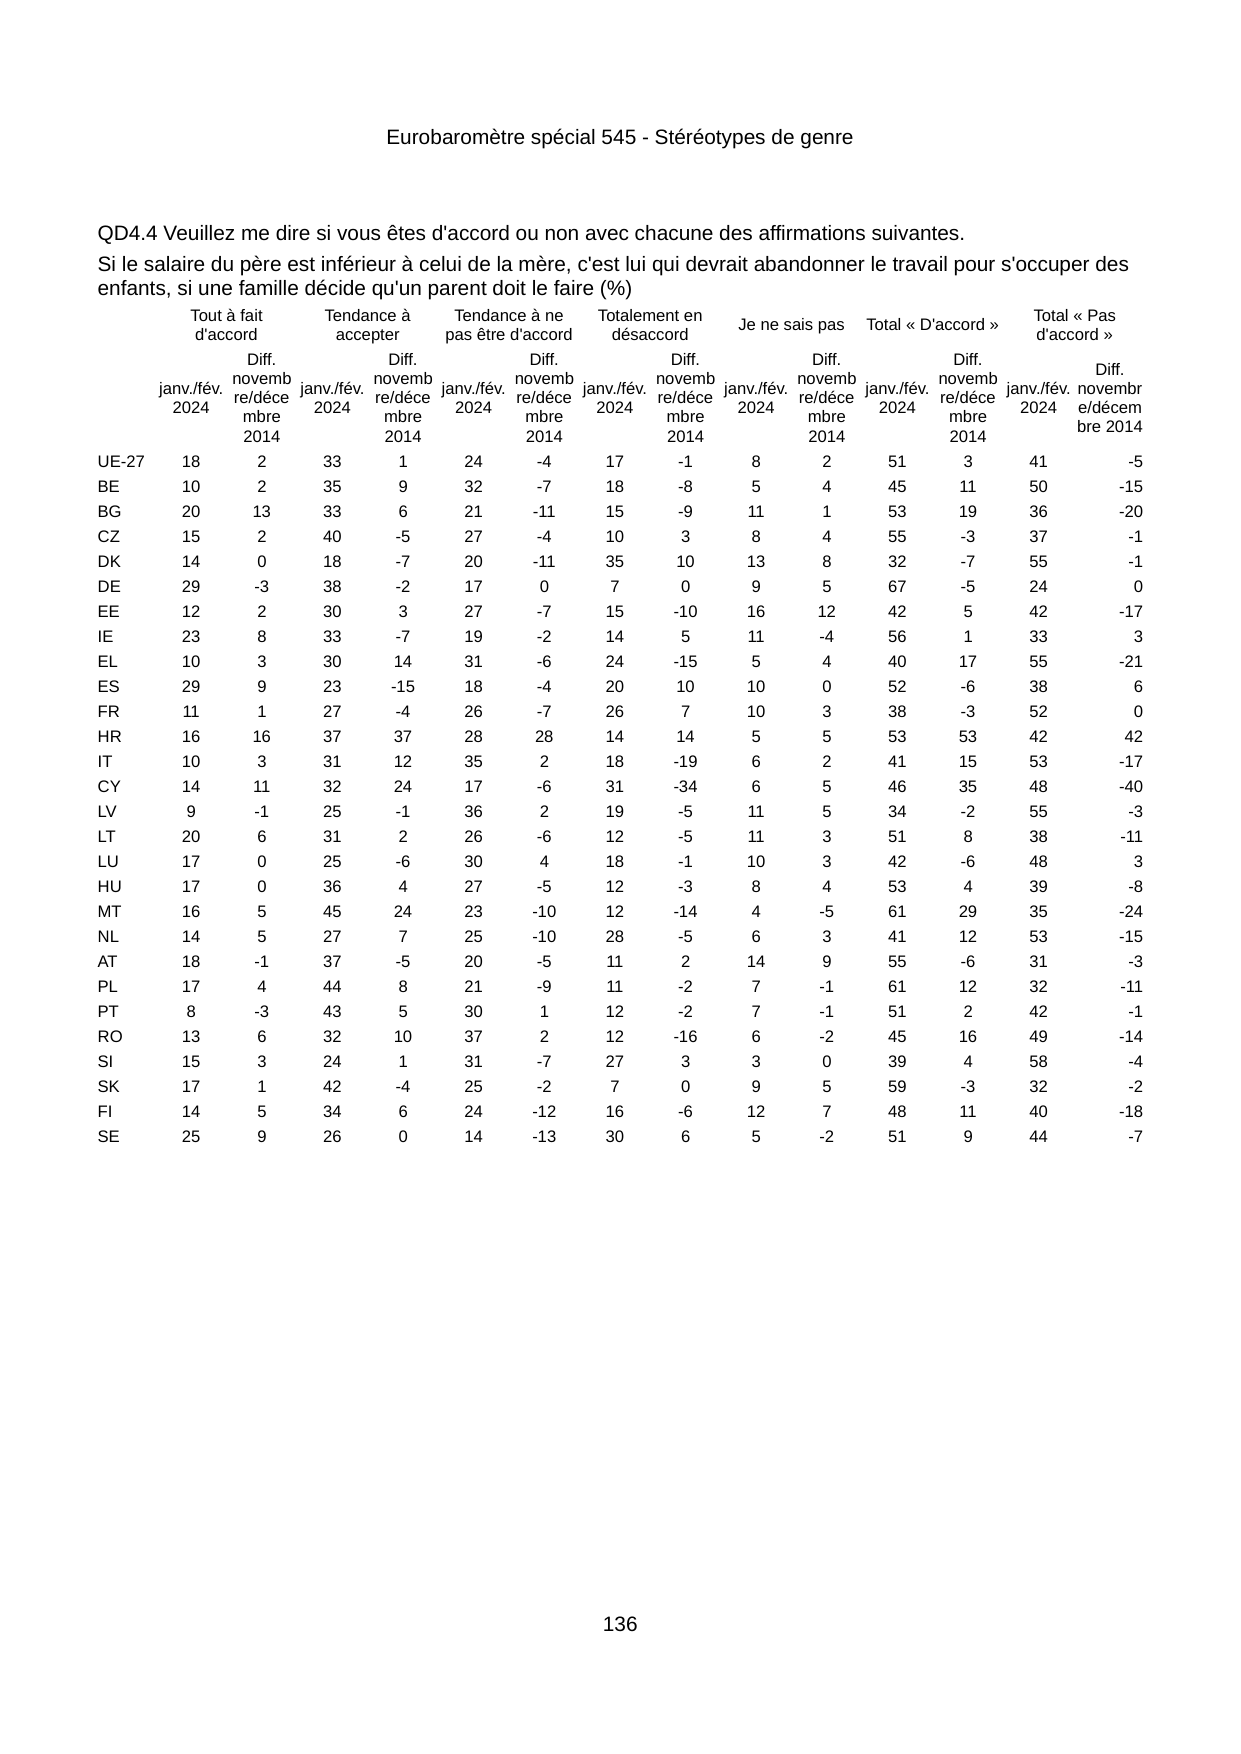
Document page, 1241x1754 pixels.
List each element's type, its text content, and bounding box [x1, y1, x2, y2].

table_cell 67 [862, 574, 932, 598]
table_cell 17 [156, 974, 226, 998]
table_cell 11 [933, 1099, 1003, 1123]
table_cell 11 [156, 699, 226, 723]
table_cell 25 [297, 849, 367, 873]
table_cell 59 [862, 1074, 932, 1098]
table_cell -2 [791, 1124, 862, 1148]
table_cell 17 [438, 774, 509, 798]
table_cell 24 [368, 899, 438, 923]
table_cell 29 [933, 899, 1003, 923]
table_cell 42 [1003, 999, 1074, 1023]
table_cell -1 [791, 974, 862, 998]
table_cell 53 [862, 499, 932, 523]
table_cell 3 [650, 1049, 721, 1073]
table_cell -7 [368, 549, 438, 573]
table_cell 4 [791, 649, 862, 673]
table_cell 17 [933, 649, 1003, 673]
table_cell 37 [438, 1024, 509, 1048]
table_cell -7 [368, 624, 438, 648]
table_cell 27 [438, 524, 509, 548]
table_cell [95, 303, 156, 347]
table_cell 16 [226, 724, 297, 748]
table_cell 12 [579, 999, 650, 1023]
table_cell 14 [368, 649, 438, 673]
table_cell BE [95, 474, 156, 498]
table_cell janv./fév. 2024 [721, 347, 791, 448]
table_cell 48 [1003, 849, 1074, 873]
table_cell -7 [1074, 1124, 1146, 1148]
table_cell 12 [579, 899, 650, 923]
table_cell -4 [509, 524, 579, 548]
table_cell IT [95, 749, 156, 773]
table_cell -15 [1074, 924, 1146, 948]
table_cell 11 [933, 474, 1003, 498]
table_cell 37 [368, 724, 438, 748]
table_cell -11 [509, 549, 579, 573]
table_cell 2 [791, 749, 862, 773]
table_cell 0 [791, 674, 862, 698]
table_cell 44 [297, 974, 367, 998]
table_cell 21 [438, 499, 509, 523]
table_cell 23 [438, 899, 509, 923]
table_cell 9 [721, 574, 791, 598]
table_cell 1 [226, 1074, 297, 1098]
table_cell -1 [1074, 524, 1146, 548]
table_cell 39 [1003, 874, 1074, 898]
table_cell 8 [156, 999, 226, 1023]
table_cell 4 [791, 874, 862, 898]
table_cell 26 [438, 699, 509, 723]
table_cell 55 [862, 524, 932, 548]
table_cell 35 [579, 549, 650, 573]
table_cell 8 [721, 874, 791, 898]
table_cell Diff. novembre/décembre 2014 [509, 347, 579, 448]
table_cell -11 [509, 499, 579, 523]
table_cell 5 [791, 724, 862, 748]
table_cell -5 [368, 524, 438, 548]
table_cell 4 [509, 849, 579, 873]
table_cell -9 [509, 974, 579, 998]
table_cell 16 [933, 1024, 1003, 1048]
table_cell -17 [1074, 749, 1146, 773]
table_cell 34 [862, 799, 932, 823]
table_cell 38 [862, 699, 932, 723]
table_cell [95, 347, 156, 448]
table_cell -7 [509, 599, 579, 623]
table_cell 27 [297, 924, 367, 948]
table_cell 10 [650, 674, 721, 698]
table_cell 27 [297, 699, 367, 723]
table_header QD4.4 Veuillez me dire si vous êtes d'accord ou non avec chacune des affirmations suivantes. [95, 217, 1146, 249]
table_cell -6 [368, 849, 438, 873]
table_cell 18 [579, 849, 650, 873]
table_cell 2 [226, 449, 297, 473]
table_cell -15 [368, 674, 438, 698]
table_cell 5 [791, 799, 862, 823]
table_cell Diff. novembre/décembre 2014 [1074, 347, 1146, 448]
table_cell 24 [579, 649, 650, 673]
table_cell 6 [650, 1124, 721, 1148]
table_cell 6 [1074, 674, 1146, 698]
table_cell Tendance à ne pas être d'accord [438, 303, 579, 347]
table_cell 12 [933, 974, 1003, 998]
table_cell -8 [650, 474, 721, 498]
table_cell janv./fév. 2024 [297, 347, 367, 448]
table_cell 36 [297, 874, 367, 898]
table_cell 0 [226, 874, 297, 898]
table_cell 19 [438, 624, 509, 648]
table_cell 45 [297, 899, 367, 923]
table_cell IE [95, 624, 156, 648]
table_cell 35 [1003, 899, 1074, 923]
table_cell 8 [933, 824, 1003, 848]
table_cell 4 [368, 874, 438, 898]
table_cell 20 [156, 824, 226, 848]
table_cell 11 [721, 799, 791, 823]
table_cell 49 [1003, 1024, 1074, 1048]
table_cell 24 [438, 449, 509, 473]
table_cell 41 [1003, 449, 1074, 473]
table_cell 0 [1074, 574, 1146, 598]
table_cell 33 [297, 499, 367, 523]
table_cell CY [95, 774, 156, 798]
table_cell 2 [226, 524, 297, 548]
table_cell 13 [156, 1024, 226, 1048]
table_cell 11 [226, 774, 297, 798]
table_cell 42 [862, 849, 932, 873]
table_cell 31 [1003, 949, 1074, 973]
table_cell 1 [933, 624, 1003, 648]
table_cell -7 [933, 549, 1003, 573]
table_cell 9 [226, 1124, 297, 1148]
table_cell SI [95, 1049, 156, 1073]
table_cell Totalement en désaccord [579, 303, 721, 347]
table_cell 16 [721, 599, 791, 623]
table_cell 1 [368, 449, 438, 473]
table_cell janv./fév. 2024 [579, 347, 650, 448]
table_cell 24 [1003, 574, 1074, 598]
table_cell 20 [438, 549, 509, 573]
table_cell 33 [1003, 624, 1074, 648]
table_cell 8 [791, 549, 862, 573]
table_cell MT [95, 899, 156, 923]
table_cell 3 [1074, 849, 1146, 873]
table_cell -2 [368, 574, 438, 598]
table_cell 51 [862, 999, 932, 1023]
table_cell 5 [650, 624, 721, 648]
table_cell 20 [579, 674, 650, 698]
table_cell 15 [156, 1049, 226, 1073]
table_cell 6 [368, 499, 438, 523]
table_cell CZ [95, 524, 156, 548]
table_cell 11 [721, 824, 791, 848]
table_cell -10 [509, 924, 579, 948]
table_cell 0 [368, 1124, 438, 1148]
table_cell UE-27 [95, 449, 156, 473]
table_cell 5 [721, 724, 791, 748]
table_cell 42 [1074, 724, 1146, 748]
table_cell 14 [579, 724, 650, 748]
table_cell 13 [721, 549, 791, 573]
table_cell 19 [579, 799, 650, 823]
table_cell FR [95, 699, 156, 723]
table_cell 16 [579, 1099, 650, 1123]
table_cell 26 [438, 824, 509, 848]
table_cell 10 [156, 649, 226, 673]
table_cell 14 [579, 624, 650, 648]
table_cell 4 [226, 974, 297, 998]
table_cell 12 [933, 924, 1003, 948]
table_cell -5 [1074, 449, 1146, 473]
table_cell 41 [862, 924, 932, 948]
table_cell janv./fév. 2024 [438, 347, 509, 448]
table_cell -2 [1074, 1074, 1146, 1098]
table_cell 6 [721, 1024, 791, 1048]
table_cell 2 [226, 599, 297, 623]
table_cell -1 [368, 799, 438, 823]
table_cell 7 [579, 574, 650, 598]
table_cell PL [95, 974, 156, 998]
table_cell 44 [1003, 1124, 1074, 1148]
table_cell 20 [156, 499, 226, 523]
table_cell -2 [509, 1074, 579, 1098]
table_cell 39 [862, 1049, 932, 1073]
table_cell 14 [156, 1099, 226, 1123]
table_cell SE [95, 1124, 156, 1148]
table_cell 32 [438, 474, 509, 498]
table_cell 36 [1003, 499, 1074, 523]
table_cell 14 [156, 549, 226, 573]
table_cell LV [95, 799, 156, 823]
table_cell 17 [438, 574, 509, 598]
table_cell 61 [862, 974, 932, 998]
table_cell -5 [368, 949, 438, 973]
table_cell 10 [579, 524, 650, 548]
table_cell 23 [297, 674, 367, 698]
table_cell 34 [297, 1099, 367, 1123]
table_cell ES [95, 674, 156, 698]
table_cell 30 [438, 849, 509, 873]
table_cell 45 [862, 1024, 932, 1048]
table_cell 0 [509, 574, 579, 598]
table_cell -4 [368, 1074, 438, 1098]
table_cell BG [95, 499, 156, 523]
table_cell 23 [156, 624, 226, 648]
table_cell 55 [1003, 549, 1074, 573]
table_cell -1 [1074, 549, 1146, 573]
table_cell 3 [791, 924, 862, 948]
table_cell 9 [791, 949, 862, 973]
table_cell 38 [1003, 674, 1074, 698]
table_cell 32 [297, 1024, 367, 1048]
table_cell -10 [509, 899, 579, 923]
table_cell 11 [721, 499, 791, 523]
table_cell 31 [438, 1049, 509, 1073]
table_cell -6 [933, 849, 1003, 873]
table_cell 6 [226, 1024, 297, 1048]
table_cell 33 [297, 624, 367, 648]
table_cell -6 [509, 774, 579, 798]
table_cell 6 [368, 1099, 438, 1123]
table_cell 17 [579, 449, 650, 473]
table_cell 14 [650, 724, 721, 748]
table_cell 7 [368, 924, 438, 948]
table_cell 27 [579, 1049, 650, 1073]
table_cell 53 [1003, 749, 1074, 773]
table_cell 28 [509, 724, 579, 748]
table_cell -11 [1074, 824, 1146, 848]
table_cell Si le salaire du père est inférieur à celui de la mère, c'est lui qui devrait abandonner le travail pour s'occuper des enfants, si une famille décide qu'un parent doit le faire (%) [95, 249, 1146, 303]
table_cell 11 [579, 974, 650, 998]
table_cell 14 [721, 949, 791, 973]
table_cell 42 [1003, 724, 1074, 748]
table_cell 4 [933, 874, 1003, 898]
table_cell 42 [862, 599, 932, 623]
table_cell 8 [721, 524, 791, 548]
table_cell -5 [650, 799, 721, 823]
table_cell 20 [438, 949, 509, 973]
table_cell 6 [721, 774, 791, 798]
table_cell -1 [650, 449, 721, 473]
table_cell 12 [579, 874, 650, 898]
table_cell 9 [226, 674, 297, 698]
table_cell 0 [226, 849, 297, 873]
table_cell -3 [1074, 799, 1146, 823]
table_cell 0 [1074, 699, 1146, 723]
table_cell janv./fév. 2024 [862, 347, 932, 448]
table_cell -40 [1074, 774, 1146, 798]
table_cell LU [95, 849, 156, 873]
table_cell 1 [226, 699, 297, 723]
table_cell 48 [862, 1099, 932, 1123]
table_cell 42 [1003, 599, 1074, 623]
table_cell 10 [721, 849, 791, 873]
table_cell 50 [1003, 474, 1074, 498]
table_cell DE [95, 574, 156, 598]
table_cell 5 [721, 1124, 791, 1148]
table_cell -4 [509, 674, 579, 698]
table_cell -3 [650, 874, 721, 898]
table_cell 42 [297, 1074, 367, 1098]
table_cell -6 [933, 674, 1003, 698]
table_cell 7 [721, 999, 791, 1023]
table_cell 51 [862, 449, 932, 473]
table_cell 37 [297, 724, 367, 748]
table_cell 3 [226, 749, 297, 773]
table_cell 58 [1003, 1049, 1074, 1073]
table_cell Diff. novembre/décembre 2014 [933, 347, 1003, 448]
table_cell -24 [1074, 899, 1146, 923]
table_cell 15 [579, 599, 650, 623]
table_cell 56 [862, 624, 932, 648]
table_cell 2 [368, 824, 438, 848]
table_cell 4 [791, 474, 862, 498]
table_cell 35 [933, 774, 1003, 798]
table_cell -7 [509, 1049, 579, 1073]
table_cell 12 [791, 599, 862, 623]
table_cell 10 [156, 474, 226, 498]
table_cell 40 [297, 524, 367, 548]
table_cell -12 [509, 1099, 579, 1123]
table_cell PT [95, 999, 156, 1023]
table_cell 3 [1074, 624, 1146, 648]
table_cell -1 [226, 799, 297, 823]
table_cell 18 [438, 674, 509, 698]
table_cell 5 [226, 924, 297, 948]
table_cell 17 [156, 874, 226, 898]
table_cell 25 [156, 1124, 226, 1148]
table_cell 30 [438, 999, 509, 1023]
table_cell 11 [579, 949, 650, 973]
table_cell 3 [721, 1049, 791, 1073]
table_cell 3 [933, 449, 1003, 473]
table_cell -3 [933, 1074, 1003, 1098]
table_cell 5 [721, 649, 791, 673]
table_cell 35 [297, 474, 367, 498]
table_cell -3 [226, 574, 297, 598]
table_cell 32 [862, 549, 932, 573]
table_cell 53 [862, 724, 932, 748]
table_cell -14 [650, 899, 721, 923]
table_cell 36 [438, 799, 509, 823]
table_cell 25 [438, 1074, 509, 1098]
table_cell -16 [650, 1024, 721, 1048]
table_cell 6 [721, 749, 791, 773]
table_cell SK [95, 1074, 156, 1098]
table_cell 9 [933, 1124, 1003, 1148]
table_cell 53 [933, 724, 1003, 748]
table_cell 53 [1003, 924, 1074, 948]
table_cell 11 [721, 624, 791, 648]
table_cell 51 [862, 1124, 932, 1148]
table_cell FI [95, 1099, 156, 1123]
table_cell 2 [509, 799, 579, 823]
table_cell 4 [721, 899, 791, 923]
table_cell -6 [933, 949, 1003, 973]
table_cell -4 [1074, 1049, 1146, 1073]
table_cell 10 [721, 674, 791, 698]
table_cell 51 [862, 824, 932, 848]
table_cell 9 [721, 1074, 791, 1098]
table_cell Diff. novembre/décembre 2014 [226, 347, 297, 448]
table_cell 5 [226, 899, 297, 923]
table_cell 15 [933, 749, 1003, 773]
table_cell 13 [226, 499, 297, 523]
table_cell -15 [1074, 474, 1146, 498]
table_cell 10 [721, 699, 791, 723]
table_cell Total « Pas d'accord » [1003, 303, 1146, 347]
table_cell 46 [862, 774, 932, 798]
table_cell 14 [438, 1124, 509, 1148]
table_cell -5 [791, 899, 862, 923]
table_cell 5 [721, 474, 791, 498]
table_cell -11 [1074, 974, 1146, 998]
table_cell -4 [791, 624, 862, 648]
table_cell 31 [297, 749, 367, 773]
table_cell 45 [862, 474, 932, 498]
table_cell 43 [297, 999, 367, 1023]
table_cell -34 [650, 774, 721, 798]
table_cell -6 [650, 1099, 721, 1123]
table_cell -5 [933, 574, 1003, 598]
table_cell -15 [650, 649, 721, 673]
table_cell 52 [1003, 699, 1074, 723]
table_cell 8 [721, 449, 791, 473]
table_cell -1 [791, 999, 862, 1023]
table_cell 61 [862, 899, 932, 923]
table_cell 3 [226, 1049, 297, 1073]
table_cell 33 [297, 449, 367, 473]
table_cell -5 [650, 924, 721, 948]
table_cell 28 [579, 924, 650, 948]
table_cell 30 [297, 599, 367, 623]
table_cell 14 [156, 774, 226, 798]
table_cell 1 [509, 999, 579, 1023]
table_cell EL [95, 649, 156, 673]
table_cell 7 [579, 1074, 650, 1098]
table_cell 6 [226, 824, 297, 848]
table_cell 15 [579, 499, 650, 523]
table_cell 5 [791, 774, 862, 798]
table_cell janv./fév. 2024 [156, 347, 226, 448]
table_cell -4 [368, 699, 438, 723]
table_cell -3 [1074, 949, 1146, 973]
table_cell -3 [933, 524, 1003, 548]
table_cell AT [95, 949, 156, 973]
table_cell -5 [509, 949, 579, 973]
table_cell 3 [791, 824, 862, 848]
table_cell 4 [933, 1049, 1003, 1073]
table_cell 4 [791, 524, 862, 548]
table_cell 24 [368, 774, 438, 798]
table_cell 9 [156, 799, 226, 823]
table_cell 40 [1003, 1099, 1074, 1123]
table_cell 26 [579, 699, 650, 723]
table_cell 18 [579, 474, 650, 498]
table_cell 17 [156, 1074, 226, 1098]
table_cell 27 [438, 874, 509, 898]
table_cell 3 [226, 649, 297, 673]
table_cell janv./fév. 2024 [1003, 347, 1074, 448]
table_cell 3 [791, 849, 862, 873]
table_cell 16 [156, 724, 226, 748]
table_cell 53 [862, 874, 932, 898]
table_cell 25 [297, 799, 367, 823]
table_cell HU [95, 874, 156, 898]
table_cell 5 [933, 599, 1003, 623]
table_cell HR [95, 724, 156, 748]
table_cell 38 [297, 574, 367, 598]
table_cell DK [95, 549, 156, 573]
table_cell NL [95, 924, 156, 948]
table_cell 18 [297, 549, 367, 573]
table_cell Total « D'accord » [862, 303, 1003, 347]
table_cell 0 [226, 549, 297, 573]
table_cell 12 [579, 824, 650, 848]
table_cell 16 [156, 899, 226, 923]
table_cell 27 [438, 599, 509, 623]
table_cell 31 [579, 774, 650, 798]
table_cell 3 [368, 599, 438, 623]
table_cell 21 [438, 974, 509, 998]
table_cell 17 [156, 849, 226, 873]
table_cell 55 [1003, 649, 1074, 673]
table_cell 24 [297, 1049, 367, 1073]
table_cell 2 [791, 449, 862, 473]
table_cell 1 [791, 499, 862, 523]
table_cell 18 [156, 949, 226, 973]
table_cell 10 [650, 549, 721, 573]
table_cell 10 [156, 749, 226, 773]
table_cell -2 [933, 799, 1003, 823]
table_cell 55 [1003, 799, 1074, 823]
table_cell 30 [579, 1124, 650, 1148]
table_cell -7 [509, 474, 579, 498]
table_cell 15 [156, 524, 226, 548]
table_cell 41 [862, 749, 932, 773]
table_cell 12 [156, 599, 226, 623]
table_cell -10 [650, 599, 721, 623]
table_cell -2 [791, 1024, 862, 1048]
table_cell 3 [650, 524, 721, 548]
table_cell 12 [368, 749, 438, 773]
table_cell -20 [1074, 499, 1146, 523]
table_cell -21 [1074, 649, 1146, 673]
table_cell -2 [650, 974, 721, 998]
table_cell 30 [297, 649, 367, 673]
table_cell 2 [933, 999, 1003, 1023]
table_cell -1 [1074, 999, 1146, 1023]
table_cell 9 [368, 474, 438, 498]
table_cell 8 [368, 974, 438, 998]
table_cell RO [95, 1024, 156, 1048]
table_cell 7 [721, 974, 791, 998]
table_cell 40 [862, 649, 932, 673]
table_cell -2 [509, 624, 579, 648]
table_cell -5 [650, 824, 721, 848]
table_cell 19 [933, 499, 1003, 523]
table_cell 35 [438, 749, 509, 773]
table_cell -7 [509, 699, 579, 723]
table_cell -17 [1074, 599, 1146, 623]
table_cell -1 [650, 849, 721, 873]
table_cell 6 [721, 924, 791, 948]
table_cell 37 [297, 949, 367, 973]
table_cell 28 [438, 724, 509, 748]
table_cell 12 [579, 1024, 650, 1048]
table_cell 2 [509, 1024, 579, 1048]
table_cell 32 [1003, 974, 1074, 998]
table_cell -13 [509, 1124, 579, 1148]
table_cell 1 [368, 1049, 438, 1073]
table_cell 0 [650, 1074, 721, 1098]
table_cell -4 [509, 449, 579, 473]
table_cell 5 [368, 999, 438, 1023]
table_cell 32 [1003, 1074, 1074, 1098]
table_cell -18 [1074, 1099, 1146, 1123]
table_cell 5 [791, 1074, 862, 1098]
table_cell -14 [1074, 1024, 1146, 1048]
table_cell 38 [1003, 824, 1074, 848]
table_cell 12 [721, 1099, 791, 1123]
table_cell 0 [650, 574, 721, 598]
table_cell 29 [156, 574, 226, 598]
table_cell 7 [650, 699, 721, 723]
table_cell Diff. novembre/décembre 2014 [650, 347, 721, 448]
table_cell 2 [226, 474, 297, 498]
table_cell -5 [509, 874, 579, 898]
table_cell -19 [650, 749, 721, 773]
table_cell 14 [156, 924, 226, 948]
table_cell Diff. novembre/décembre 2014 [791, 347, 862, 448]
table_cell -9 [650, 499, 721, 523]
table_cell 2 [650, 949, 721, 973]
table_cell -2 [650, 999, 721, 1023]
table_cell 31 [438, 649, 509, 673]
table_cell 0 [791, 1049, 862, 1073]
table_cell 3 [791, 699, 862, 723]
table_cell -8 [1074, 874, 1146, 898]
table_cell 24 [438, 1099, 509, 1123]
table_cell 55 [862, 949, 932, 973]
table_cell 52 [862, 674, 932, 698]
table_cell 31 [297, 824, 367, 848]
table_cell LT [95, 824, 156, 848]
table_cell 25 [438, 924, 509, 948]
table_cell -3 [226, 999, 297, 1023]
table_cell 5 [791, 574, 862, 598]
table_cell 7 [791, 1099, 862, 1123]
table_cell 5 [226, 1099, 297, 1123]
table_cell Tendance à accepter [297, 303, 438, 347]
table_cell 26 [297, 1124, 367, 1148]
table_cell 32 [297, 774, 367, 798]
table_cell Tout à fait d'accord [156, 303, 297, 347]
table_cell 8 [226, 624, 297, 648]
table_cell EE [95, 599, 156, 623]
table_cell 10 [368, 1024, 438, 1048]
table_cell 37 [1003, 524, 1074, 548]
table_cell -1 [226, 949, 297, 973]
table_cell 48 [1003, 774, 1074, 798]
table_cell -6 [509, 824, 579, 848]
table_cell 29 [156, 674, 226, 698]
table_cell 18 [579, 749, 650, 773]
table_cell Je ne sais pas [721, 303, 862, 347]
table_cell Diff. novembre/décembre 2014 [368, 347, 438, 448]
table_cell -6 [509, 649, 579, 673]
table_cell 18 [156, 449, 226, 473]
table_cell -3 [933, 699, 1003, 723]
table_cell 2 [509, 749, 579, 773]
